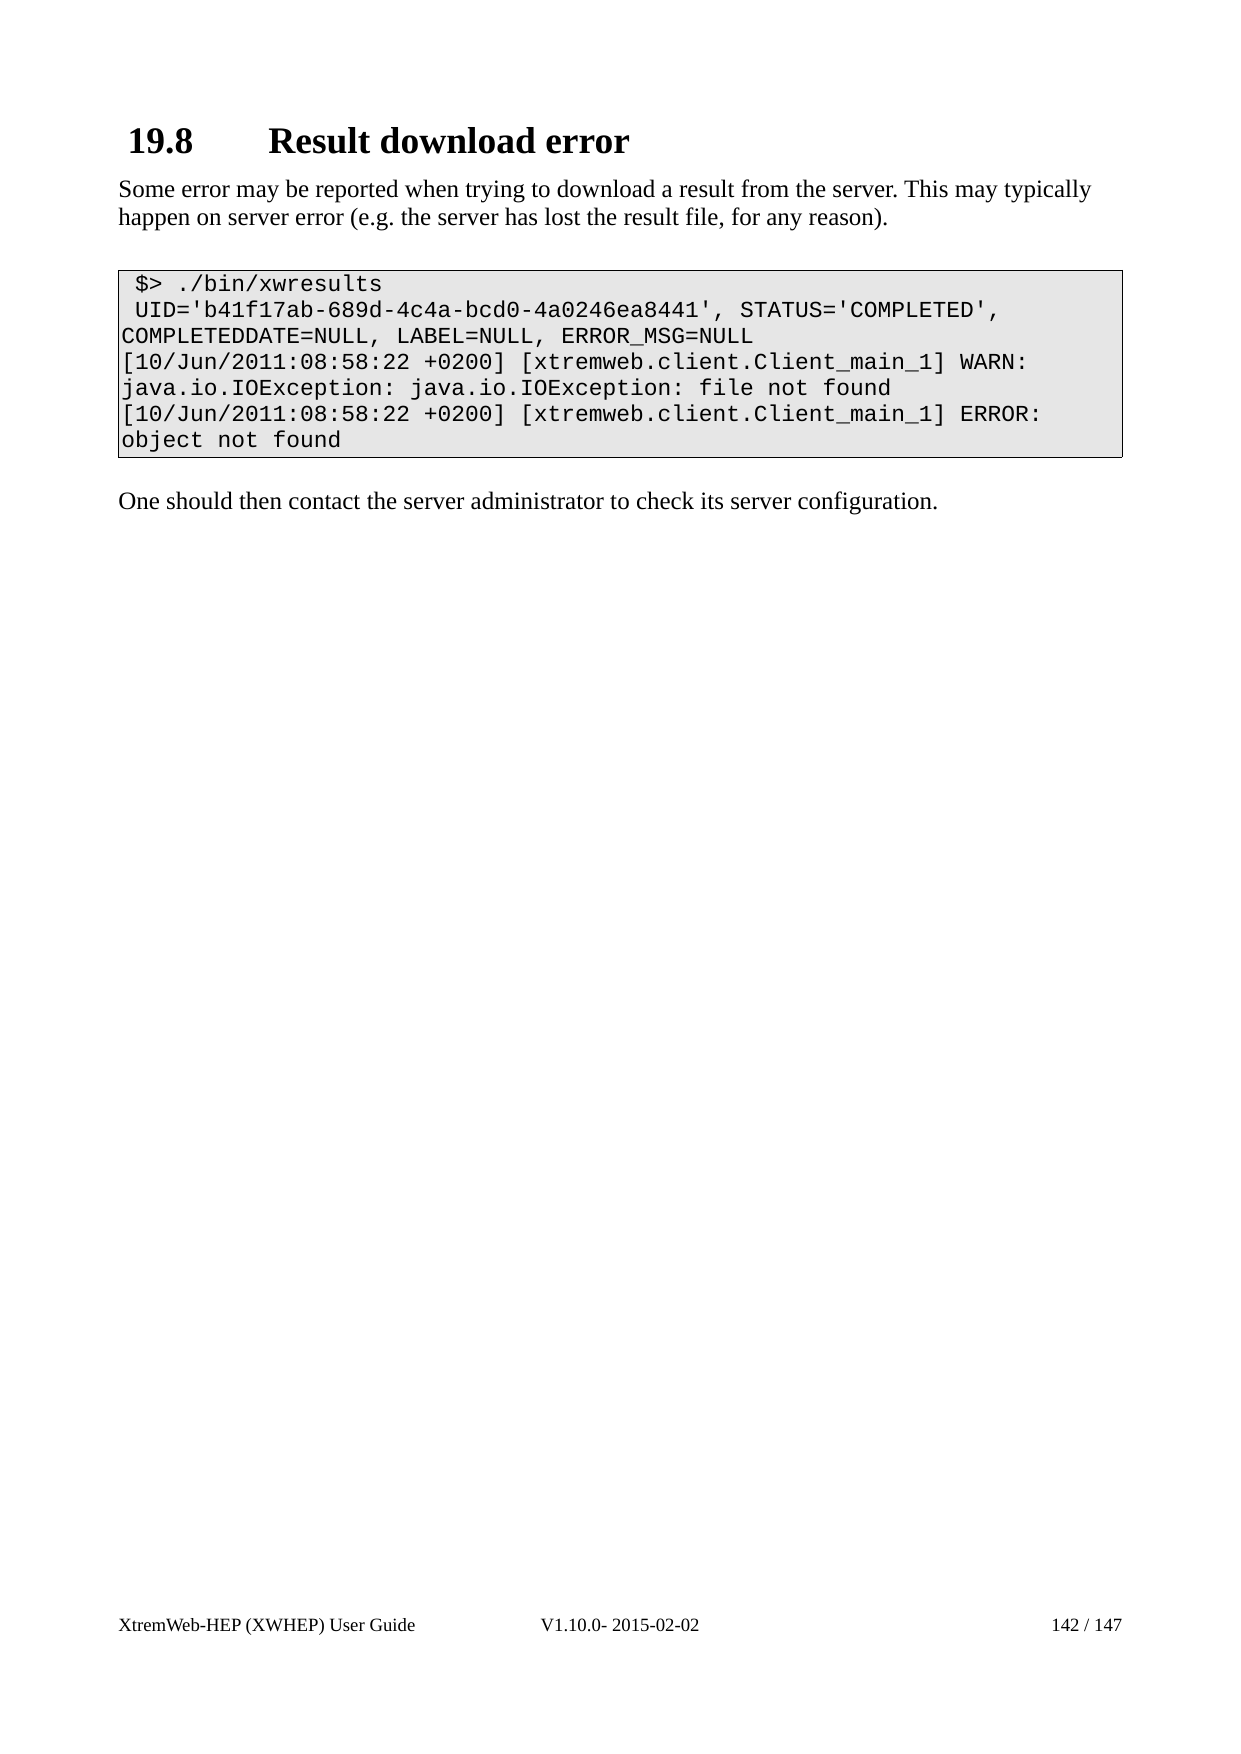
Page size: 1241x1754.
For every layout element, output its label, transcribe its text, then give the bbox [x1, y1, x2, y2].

text [10/Jun/2011:08:58:22 +0200] [xtremweb.client.Client_main_1] ERROR: object not found [119, 399, 1122, 457]
text Some error may be reported when trying to download a result from the server. This may typically happen on server error (e.g. the server has lost the result file, for any reason). [118, 174, 1122, 231]
text One should then contact the server administrator to check its server configuration. [118, 486, 1122, 515]
text $> ./bin/xwresults [119, 271, 1122, 296]
text [10/Jun/2011:08:58:22 +0200] [xtremweb.client.Client_main_1] WARN: java.io.IOException: java.io.IOException: file not found [119, 347, 1122, 399]
text UID='b41f17ab-689d-4c4a-bcd0-4a0246ea8441', STATUS='COMPLETED', COMPLETEDDATE=NULL, LABEL=NULL, ERROR_MSG=NULL [119, 296, 1122, 347]
subtitle Result download error [118, 118, 1122, 161]
